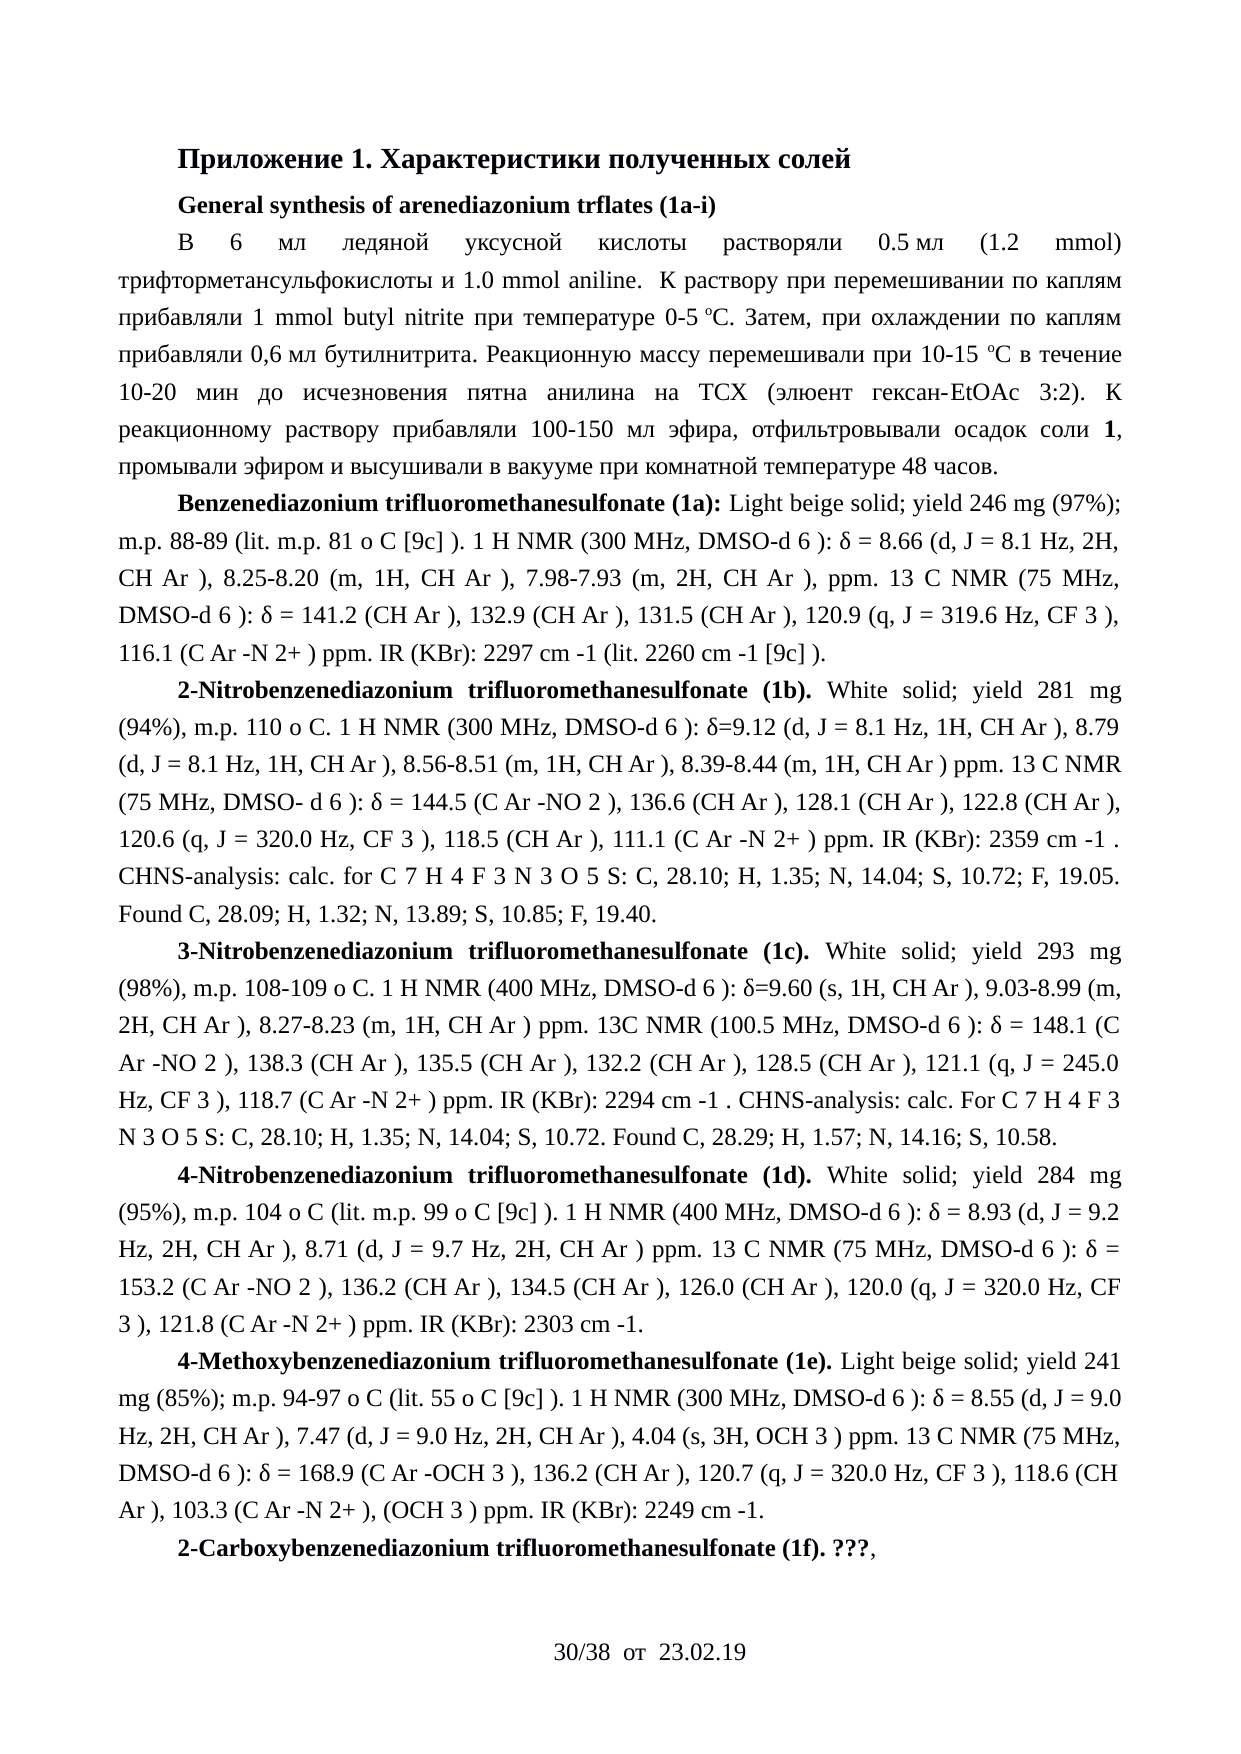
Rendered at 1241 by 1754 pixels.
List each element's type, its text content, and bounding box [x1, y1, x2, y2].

text В 6 мл ледяной уксусной кислоты растворяли 0.5 мл (1.2 mmol) трифторметансульфокислоты и 1.0 mmol aniline. К раствору при перемешивании по каплям прибавляли 1 mmol butyl nitrite при температуре 0-5 оС. Затем, при охлаждении по каплям прибавляли 0,6 мл бутилнитрита. Реакционную массу перемешивали при 10-15 оС в течение 10-20 мин до исчезновения пятна анилина на ТСХ (элюент гексан-EtOAc 3:2). К реакционному раствору прибавляли 100-150 мл эфира, отфильтровывали осадок соли 1, промывали эфиром и высушивали в вакууме при комнатной температуре 48 часов. [118, 227, 1122, 480]
text 4-Methoxybenzenediazonium trifluoromethanesulfonate (1e). Light beige solid; yield 241 mg (85%); m.p. 94-97 o C (lit. 55 o C [9c] ). 1 Н NMR (300 MHz, DMSO-d 6 ): δ = 8.55 (d, J = 9.0 Hz, 2H, CH Ar ), 7.47 (d, J = 9.0 Hz, 2H, CH Ar ), 4.04 (s, 3Н, OCH 3 ) ppm. 13 С NMR (75 MHz, DMSO-d 6 ): δ = 168.9 (C Ar -OCH 3 ), 136.2 (CH Ar ), 120.7 (q, J = 320.0 Hz, CF 3 ), 118.6 (CH Ar ), 103.3 (C Ar -N 2+ ), (OCH 3 ) ppm. IR (KBr): 2249 cm -1. [118, 1346, 1122, 1524]
text 4-Nitrobenzenediazonium trifluoromethanesulfonate (1d). White solid; yield 284 mg (95%), m.p. 104 o C (lit. m.p. 99 o C [9c] ). 1 Н NMR (400 MHz, DMSO-d 6 ): δ = 8.93 (d, J = 9.2 Hz, 2H, CH Ar ), 8.71 (d, J = 9.7 Hz, 2H, CH Ar ) ppm. 13 С NMR (75 MHz, DMSO-d 6 ): δ = 153.2 (C Ar -NO 2 ), 136.2 (CH Ar ), 134.5 (CH Ar ), 126.0 (CH Ar ), 120.0 (q, J = 320.0 Hz, CF 3 ), 121.8 (C Ar -N 2+ ) ppm. IR (KBr): 2303 cm -1. [118, 1160, 1122, 1338]
text 2-Carboxybenzenediazonium trifluoromethanesulfonate (1f). ???, [118, 1533, 1122, 1561]
text 2-Nitrobenzenediazonium trifluoromethanesulfonate (1b). White solid; yield 281 mg (94%), m.p. 110 o C. 1 Н NMR (300 MHz, DMSO-d 6 ): δ=9.12 (d, J = 8.1 Hz, 1H, CH Ar ), 8.79 (d, J = 8.1 Hz, 1H, CH Ar ), 8.56-8.51 (m, 1H, CH Ar ), 8.39-8.44 (m, 1H, CH Ar ) ppm. 13 С NMR (75 MHz, DMSO- d 6 ): δ = 144.5 (C Ar -NO 2 ), 136.6 (CH Ar ), 128.1 (CH Ar ), 122.8 (CH Ar ), 120.6 (q, J = 320.0 Hz, CF 3 ), 118.5 (CH Ar ), 111.1 (C Ar -N 2+ ) ppm. IR (KBr): 2359 cm -1 . CHNS-analysis: calc. for C 7 H 4 F 3 N 3 O 5 S: C, 28.10; H, 1.35; N, 14.04; S, 10.72; F, 19.05. Found C, 28.09; H, 1.32; N, 13.89; S, 10.85; F, 19.40. [118, 675, 1122, 927]
text Benzenediazonium trifluoromethanesulfonate (1a): Light beige solid; yield 246 mg (97%); m.p. 88-89 (lit. m.p. 81 о С [9c] ). 1 Н NMR (300 MHz, DMSO-d 6 ): δ = 8.66 (d, J = 8.1 Hz, 2Н, CH Ar ), 8.25-8.20 (m, 1Н, CH Ar ), 7.98-7.93 (m, 2Н, CH Ar ), ppm. 13 С NMR (75 MHz, DMSO-d 6 ): δ = 141.2 (CH Ar ), 132.9 (CH Ar ), 131.5 (CH Ar ), 120.9 (q, J = 319.6 Hz, CF 3 ), 116.1 (C Ar -N 2+ ) ppm. IR (KBr): 2297 cm -1 (lit. 2260 cm -1 [9c] ). [118, 488, 1122, 666]
text 3-Nitrobenzenediazonium trifluoromethanesulfonate (1c). White solid; yield 293 mg (98%), m.p. 108-109 o C. 1 Н NMR (400 MHz, DMSO-d 6 ): δ=9.60 (s, 1H, CH Ar ), 9.03-8.99 (m, 2H, CH Ar ), 8.27-8.23 (m, 1H, CH Ar ) ppm. 13С NMR (100.5 MHz, DMSO-d 6 ): δ = 148.1 (C Ar -NO 2 ), 138.3 (CH Ar ), 135.5 (CH Ar ), 132.2 (CH Ar ), 128.5 (CH Ar ), 121.1 (q, J = 245.0 Hz, CF 3 ), 118.7 (C Ar -N 2+ ) ppm. IR (KBr): 2294 cm -1 . CHNS-analysis: calc. For C 7 H 4 F 3 N 3 O 5 S: C, 28.10; H, 1.35; N, 14.04; S, 10.72. Found C, 28.29; H, 1.57; N, 14.16; S, 10.58. [118, 936, 1122, 1151]
text General synthesis of arenediazonium trflates (1a-i) [118, 190, 1122, 219]
subtitle Приложение 1. Характеристики полученных солей [177, 141, 1122, 174]
